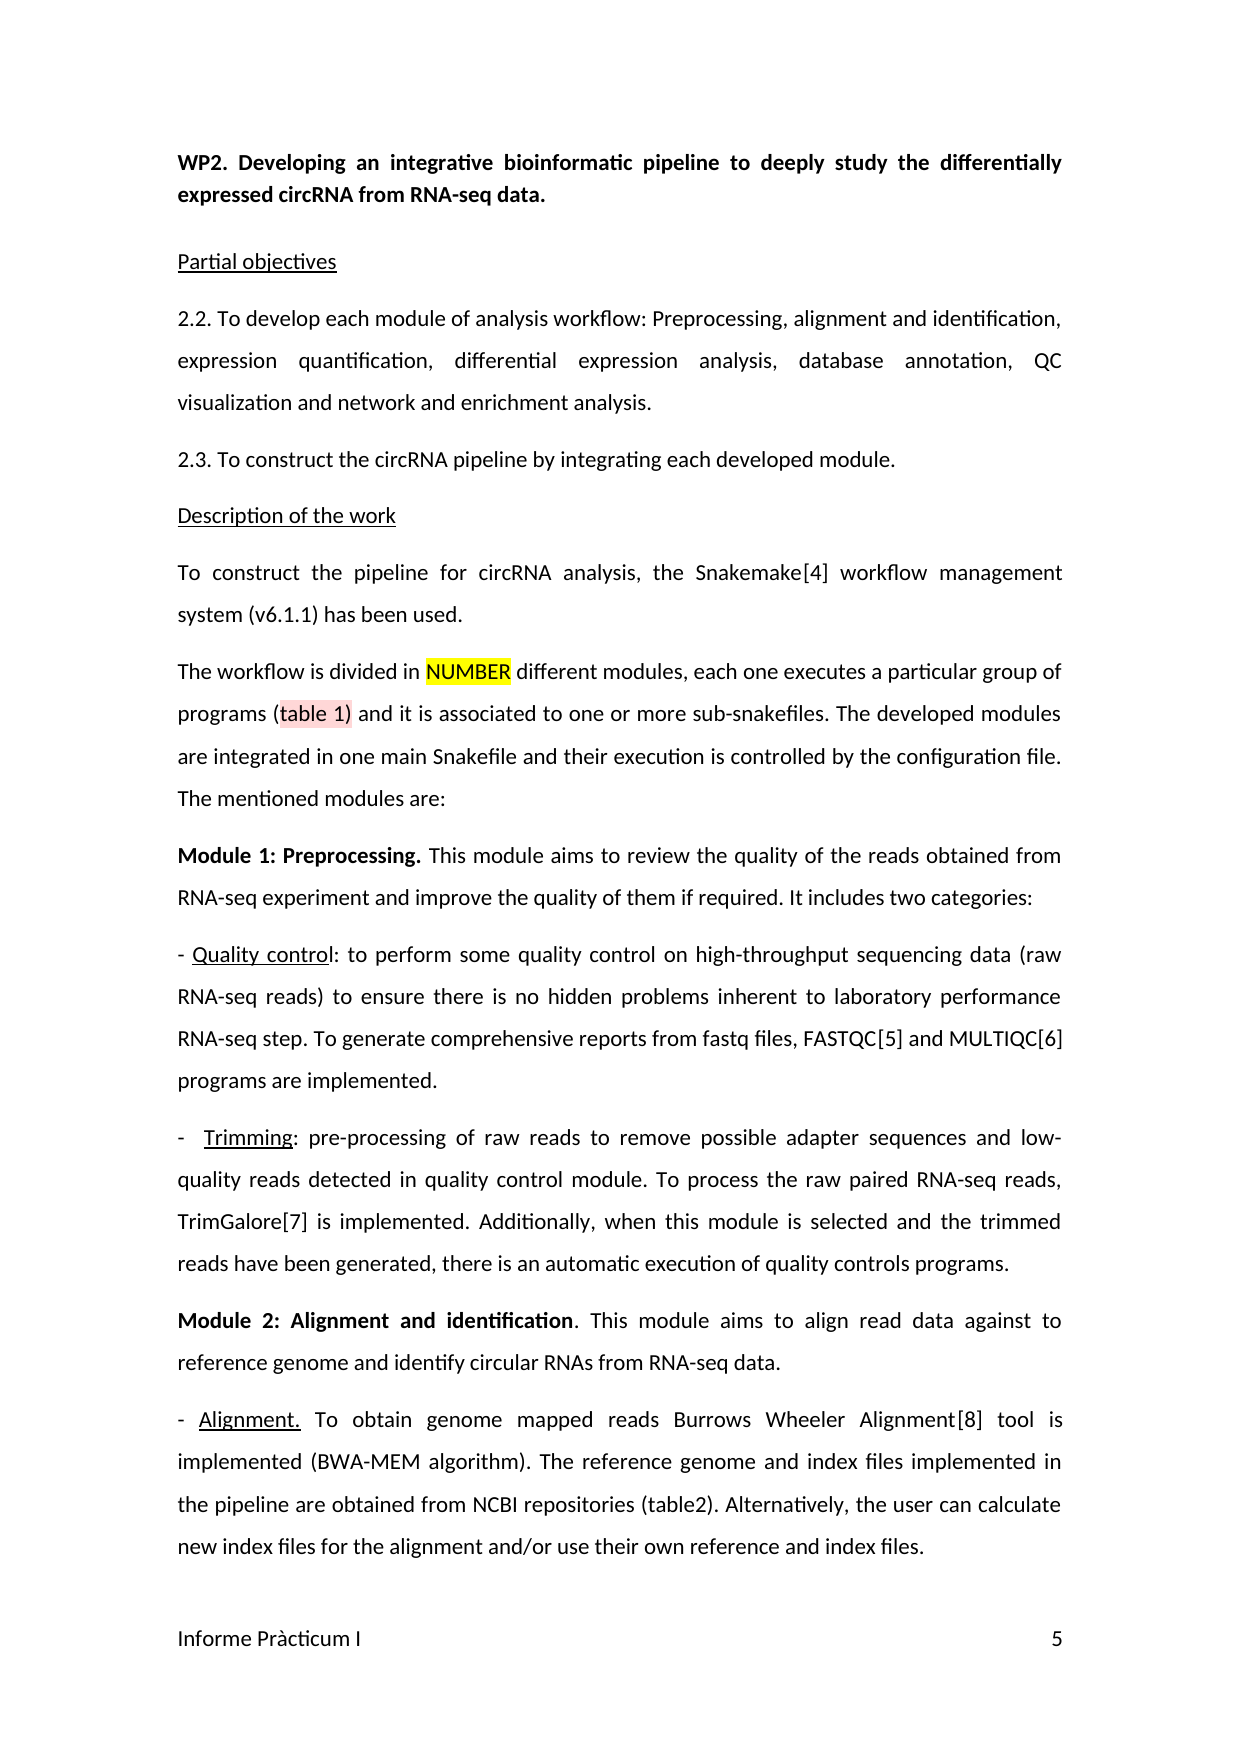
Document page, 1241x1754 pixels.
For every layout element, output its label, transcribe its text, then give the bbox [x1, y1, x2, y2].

text Partial objectives [177, 233, 1063, 275]
text The workflow is divided in NUMBER different modules, each one executes a particular group of programs (table 1) and it is associated to one or more sub-snakefiles. The developed modules are integrated in one main Snakefile and their execution is controlled by the configuration file. The mentioned modules are: [177, 643, 1063, 812]
text 2.2. To develop each module of analysis workflow: Preprocessing, alignment and identification, expression quantification, differential expression analysis, database annotation, QC visualization and network and enrichment analysis. [177, 289, 1063, 416]
text Module 2: Alignment and identification. This module aims to align read data against to reference genome and identify circular RNAs from RNA-seq data. [177, 1292, 1063, 1377]
text 2.3. To construct the circRNA pipeline by integrating each developed module. [177, 431, 1063, 473]
text - Alignment. To obtain genome mapped reads Burrows Wheeler Alignment[8]⁠ tool is implemented (BWA-MEM algorithm). The reference genome and index files implemented in the pipeline are obtained from NCBI repositories (table2). Alternatively, the user can calculate new index files for the alignment and/or use their own reference and index files. [177, 1391, 1063, 1560]
text - Quality control: to perform some quality control on high-throughput sequencing data (raw RNA-seq reads) to ensure there is no hidden problems inherent to laboratory performance RNA-seq step. To generate comprehensive reports from fastq files, FASTQC[5]⁠ and MULTIQC[6]⁠ programs are implemented. [177, 926, 1063, 1094]
text To construct the pipeline for circRNA analysis, the Snakemake[4]⁠ workflow management system (v6.1.1) has been used. [177, 544, 1063, 629]
text - Trimming: pre-processing of raw reads to remove possible adapter sequences and low-quality reads detected in quality control module. To process the raw paired RNA-seq reads, TrimGalore[7]⁠ is implemented. Additionally, when this module is selected and the trimmed reads have been generated, there is an automatic execution of quality controls programs. [177, 1109, 1063, 1278]
text WP2. Developing an integrative bioinformatic pipeline to deeply study the differentially expressed circRNA from RNA-seq data. [177, 148, 1063, 208]
text Module 1: Preprocessing. This module aims to review the quality of the reads obtained from RNA-seq experiment and improve the quality of them if required. It includes two categories: [177, 827, 1063, 911]
text Description of the work [177, 487, 1063, 530]
